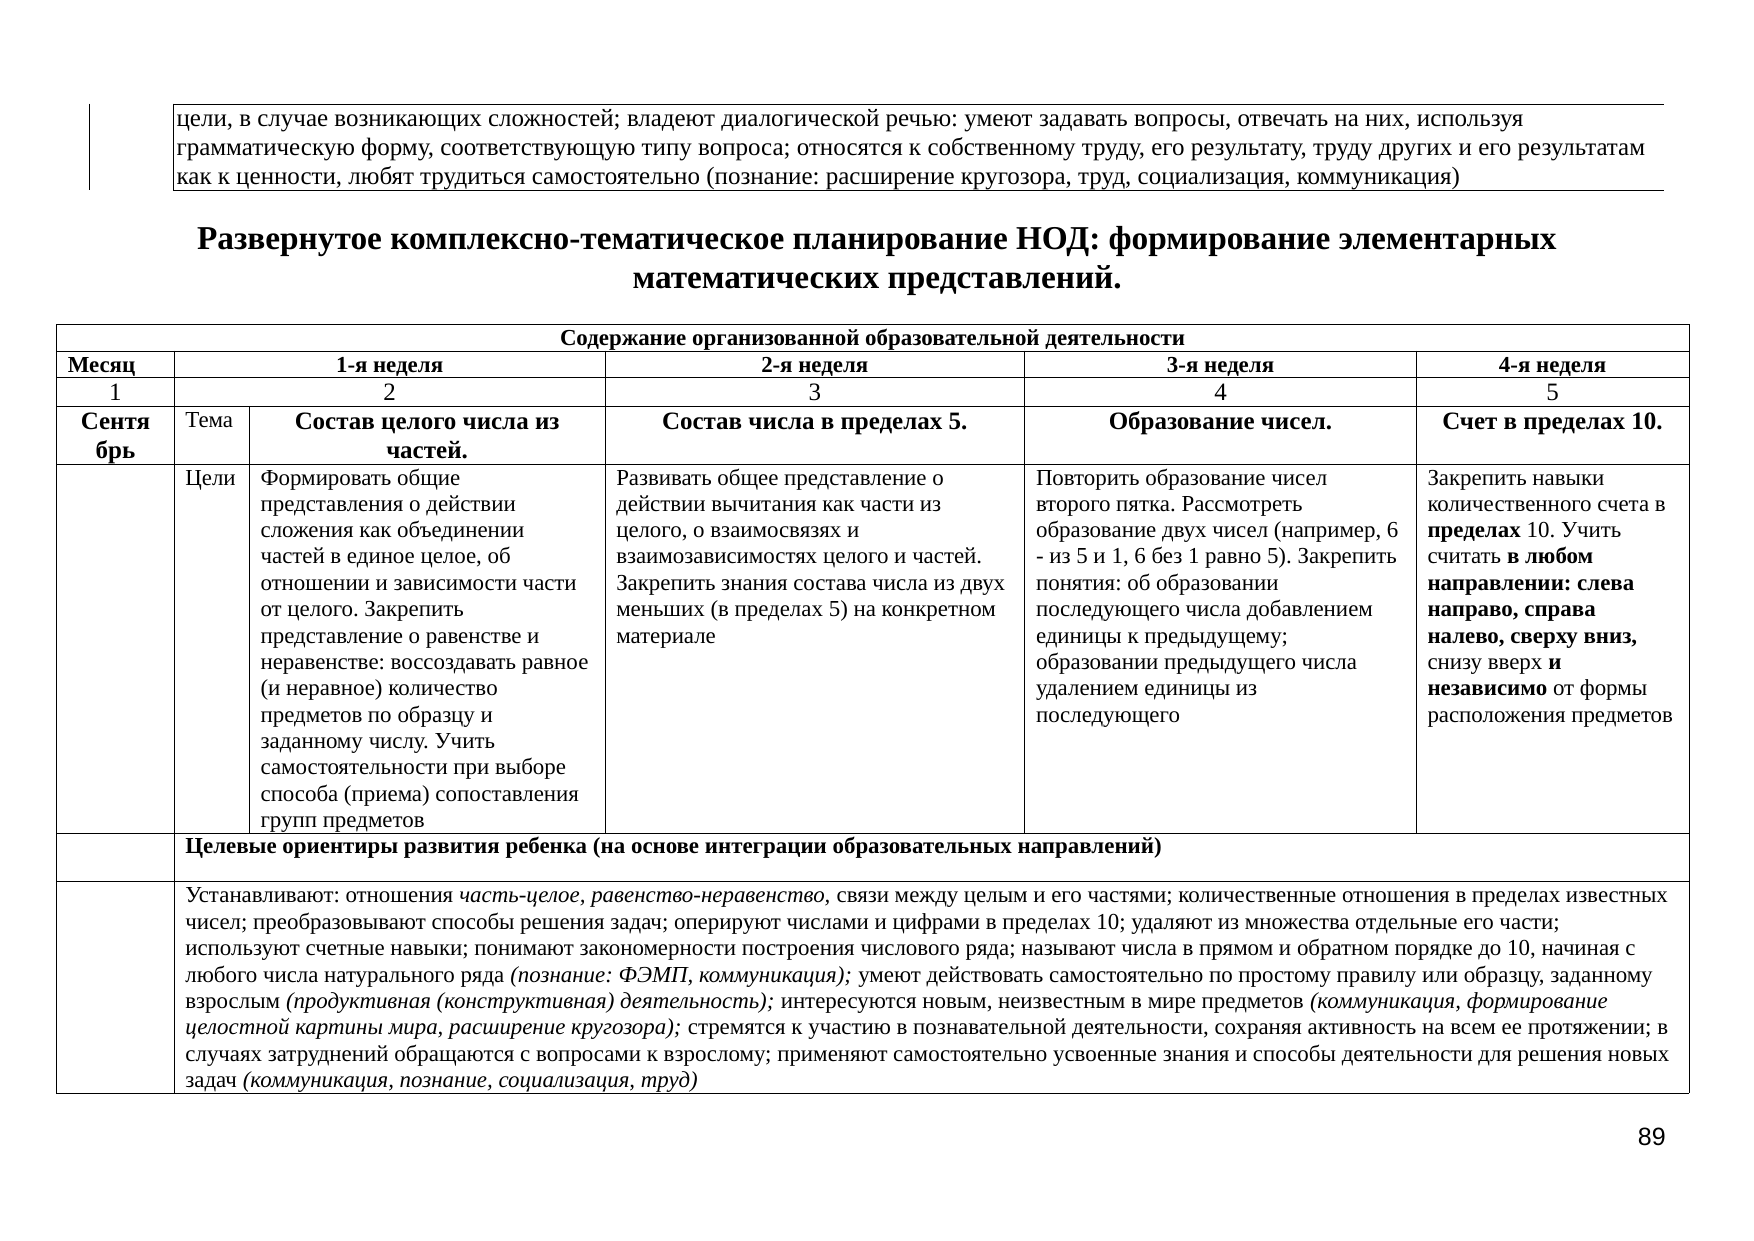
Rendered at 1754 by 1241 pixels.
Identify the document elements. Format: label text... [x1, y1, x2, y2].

table_cell 3 [606, 378, 1024, 406]
table_cell Состав целого числа из частей. [250, 407, 605, 463]
table_cell Закрепить навыки количественного счета в пределах 10. Учить считать в любом направлении: слева направо, справа налево, сверху вниз, снизу вверх и независимо от формы расположения предметов [1417, 465, 1689, 832]
table_cell [57, 465, 174, 832]
table_cell 1 [57, 378, 174, 406]
table_cell Образование чисел. [1025, 407, 1416, 463]
table_cell Сентябрь [57, 407, 174, 463]
text Развернутое комплексно-тематическое планирование НОД: формирование элементарных математических представлений. [89, 219, 1665, 295]
table_cell Счет в пределах 10. [1417, 407, 1689, 463]
table_cell 2-я неделя [606, 352, 1024, 377]
table_header Содержание организованной образовательной деятельности [57, 325, 1689, 351]
table_cell 2 [175, 378, 605, 406]
table_cell цели, в случае возникающих сложностей; владеют диалогической речью: умеют задавать вопросы, отвечать на них, используя грамматическую форму, соответствующую типу вопроса; относятся к собственному труду, его результату, труду других и его результатам как к ценности, любят трудиться самостоятельно (познание: расширение кругозора, труд, социализация, коммуникация) [174, 105, 1664, 190]
table_cell 1-я неделя [175, 352, 605, 377]
table_cell Состав числа в пределах 5. [606, 407, 1024, 463]
table_cell 4-я неделя [1417, 352, 1689, 377]
table_cell Месяц [57, 352, 174, 377]
table_cell [90, 104, 173, 190]
table_cell [57, 882, 174, 1092]
table_cell Цели [175, 465, 249, 832]
table_cell 3-я неделя [1025, 352, 1416, 377]
table_cell [57, 834, 174, 881]
table_cell Устанавливают: отношения часть-целое, равенство-неравенство, связи между целым и его частями; количественные отношения в пределах известных чисел; преобразовывают способы решения задач; оперируют числами и цифрами в пределах 10; удаляют из множества отдельные его части; используют счетные навыки; понимают закономерности построения числового ряда; называют числа в прямом и обратном порядке до 10, начиная с любого числа натурального ряда (познание: ФЭМП, коммуникация); умеют действовать самостоятельно по простому правилу или образцу, заданному взрослым (продуктивная (конструктивная) деятельность); интересуются новым, неизвестным в мире предметов (коммуникация, формирование целостной картины мира, расширение кругозора); стремятся к участию в познавательной деятельности, сохраняя активность на всем ее протяжении; в случаях затруднений обращаются с вопросами к взрослому; применяют самостоятельно усвоенные знания и способы деятельности для решения новых задач (коммуникация, познание, социализация, труд) [175, 882, 1689, 1092]
table_cell Повторить образование чисел второго пятка. Рассмотреть образование двух чисел (например, 6 - из 5 и 1, 6 без 1 равно 5). Закрепить понятия: об образовании последующего числа добавлением единицы к предыдущему; образовании предыдущего числа удалением единицы из последующего [1025, 465, 1416, 832]
table_cell 4 [1025, 378, 1416, 406]
table_cell Развивать общее представление о действии вычитания как части из целого, о взаимосвязях и взаимозависимостях целого и частей. Закрепить знания состава числа из двух меньших (в пределах 5) на конкретном материале [606, 465, 1024, 832]
table_cell Тема [175, 407, 249, 463]
table_cell 5 [1417, 378, 1689, 406]
table_cell Формировать общие представления о действии сложения как объединении частей в единое целое, об отношении и зависимости части от целого. Закрепить представление о равенстве и неравенстве: воссоздавать равное (и неравное) количество предметов по образцу и заданному числу. Учить самостоятельности при выборе способа (приема) сопоставления групп предметов [250, 465, 605, 832]
table_cell Целевые ориентиры развития ребенка (на основе интеграции образовательных направлений) [175, 834, 1689, 881]
